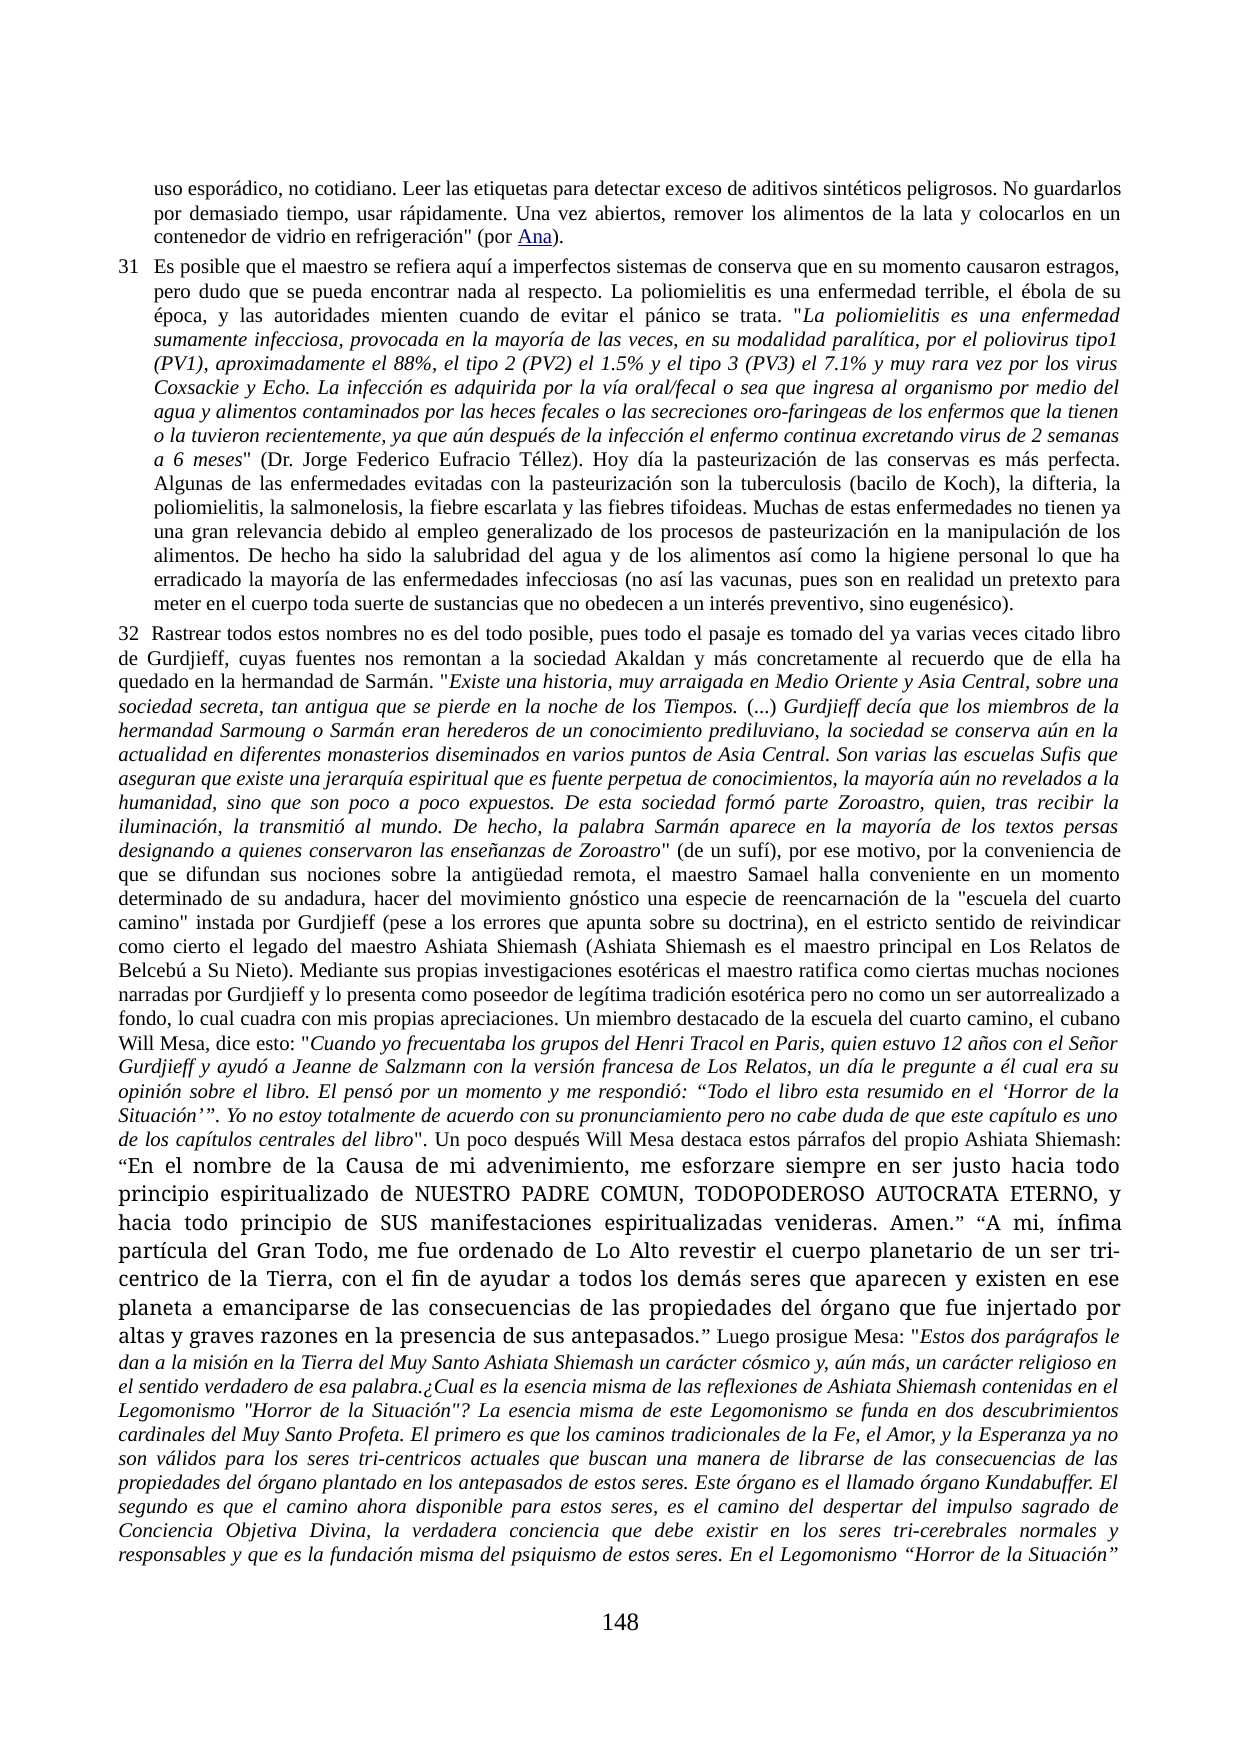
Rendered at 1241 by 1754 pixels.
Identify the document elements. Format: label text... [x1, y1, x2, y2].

text uso esporádico, no cotidiano. Leer las etiquetas para detectar exceso de aditivos sintéticos peligrosos. No guardarlos por demasiado tiempo, usar rápidamente. Una vez abiertos, remover los alimentos de la lata y colocarlos en un contenedor de vidrio en refrigeración" (por Ana). [118, 176, 1122, 248]
text Es posible que el maestro se refiera aquí a imperfectos sistemas de conserva que en su momento causaron estragos, pero dudo que se pueda encontrar nada al respecto. La poliomielitis es una enfermedad terrible, el ébola de su época, y las autoridades mienten cuando de evitar el pánico se trata. "La poliomielitis es una enfermedad sumamente infecciosa, provocada en la mayoría de las veces, en su modalidad paralítica, por el poliovirus tipo1 (PV1), aproximadamente el 88%, el tipo 2 (PV2) el 1.5% y el tipo 3 (PV3) el 7.1% y muy rara vez por los virus Coxsackie y Echo. La infección es adquirida por la vía oral/fecal o sea que ingresa al organismo por medio del agua y alimentos contaminados por las heces fecales o las secreciones oro-faringeas de los enfermos que la tienen o la tuvieron recientemente, ya que aún después de la infección el enfermo continua excretando virus de 2 semanas a 6 meses" (Dr. Jorge Federico Eufracio Téllez). Hoy día la pasteurización de las conservas es más perfecta. Algunas de las enfermedades evitadas con la pasteurización son la tuberculosis (bacilo de Koch), la difteria, la poliomielitis, la salmonelosis, la fiebre escarlata y las fiebres tifoideas. Muchas de estas enfermedades no tienen ya una gran relevancia debido al empleo generalizado de los procesos de pasteurización en la manipulación de los alimentos. De hecho ha sido la salubridad del agua y de los alimentos así como la higiene personal lo que ha erradicado la mayoría de las enfermedades infecciosas (no así las vacunas, pues son en realidad un pretexto para meter en el cuerpo toda suerte de sustancias que no obedecen a un interés preventivo, sino eugenésico). [118, 254, 1122, 615]
text Rastrear todos estos nombres no es del todo posible, pues todo el pasaje es tomado del ya varias veces citado libro de Gurdjieff, cuyas fuentes nos remontan a la sociedad Akaldan y más concretamente al recuerdo que de ella ha quedado en la hermandad de Sarmán. "Existe una historia, muy arraigada en Medio Oriente y Asia Central, sobre una sociedad secreta, tan antigua que se pierde en la noche de los Tiempos. (...) Gurdjieff decía que los miembros de la hermandad Sarmoung o Sarmán eran herederos de un conocimiento prediluviano, la sociedad se conserva aún en la actualidad en diferentes monasterios diseminados en varios puntos de Asia Central. Son varias las escuelas Sufis que aseguran que existe una jerarquía espiritual que es fuente perpetua de conocimientos, la mayoría aún no revelados a la humanidad, sino que son poco a poco expuestos. De esta sociedad formó parte Zoroastro, quien, tras recibir la iluminación, la transmitió al mundo. De hecho, la palabra Sarmán aparece en la mayoría de los textos persas designando a quienes conservaron las enseñanzas de Zoroastro" (de un sufí), por ese motivo, por la conveniencia de que se difundan sus nociones sobre la antigüedad remota, el maestro Samael halla conveniente en un momento determinado de su andadura, hacer del movimiento gnóstico una especie de reencarnación de la "escuela del cuarto camino" instada por Gurdjieff (pese a los errores que apunta sobre su doctrina), en el estricto sentido de reivindicar como cierto el legado del maestro Ashiata Shiemash (Ashiata Shiemash es el maestro principal en Los Relatos de Belcebú a Su Nieto). Mediante sus propias investigaciones esotéricas el maestro ratifica como ciertas muchas nociones narradas por Gurdjieff y lo presenta como poseedor de legítima tradición esotérica pero no como un ser autorrealizado a fondo, lo cual cuadra con mis propias apreciaciones. Un miembro destacado de la escuela del cuarto camino, el cubano Will Mesa, dice esto: "Cuando yo frecuentaba los grupos del Henri Tracol en Paris, quien estuvo 12 años con el Señor Gurdjieff y ayudó a Jeanne de Salzmann con la versión francesa de Los Relatos, un día le pregunte a él cual era su opinión sobre el libro. El pensó por un momento y me respondió: “Todo el libro esta resumido en el ‘Horror de la Situación’”. Yo no estoy totalmente de acuerdo con su pronunciamiento pero no cabe duda de que este capítulo es uno de los capítulos centrales del libro". Un poco después Will Mesa destaca estos párrafos del propio Ashiata Shiemash: “En el nombre de la Causa de mi advenimiento, me esforzare siempre en ser justo hacia todo principio espiritualizado de NUESTRO PADRE COMUN, TODOPODEROSO AUTOCRATA ETERNO, y hacia todo principio de SUS manifestaciones espiritualizadas venideras. Amen.” “A mi, ínfima partícula del Gran Todo, me fue ordenado de Lo Alto revestir el cuerpo planetario de un ser tri-centrico de la Tierra, con el fin de ayudar a todos los demás seres que aparecen y existen en ese planeta a emanciparse de las consecuencias de las propiedades del órgano que fue injertado por altas y graves razones en la presencia de sus antepasados.” Luego prosigue Mesa: "Estos dos parágrafos le dan a la misión en la Tierra del Muy Santo Ashiata Shiemash un carácter cósmico y, aún más, un carácter religioso en el sentido verdadero de esa palabra.¿Cual es la esencia misma de las reflexiones de Ashiata Shiemash contenidas en el Legomonismo "Horror de la Situación"? La esencia misma de este Legomonismo se funda en dos descubrimientos cardinales del Muy Santo Profeta. El primero es que los caminos tradicionales de la Fe, el Amor, y la Esperanza ya no son válidos para los seres tri-centricos actuales que buscan una manera de librarse de las consecuencias de las propiedades del órgano plantado en los antepasados de estos seres. Este órgano es el llamado órgano Kundabuffer. El segundo es que el camino ahora disponible para estos seres, es el camino del despertar del impulso sagrado de Conciencia Objetiva Divina, la verdadera conciencia que debe existir en los seres tri-cerebrales normales y responsables y que es la fundación misma del psiquismo de estos seres. En el Legomonismo “Horror de la Situación” [118, 621, 1122, 1566]
